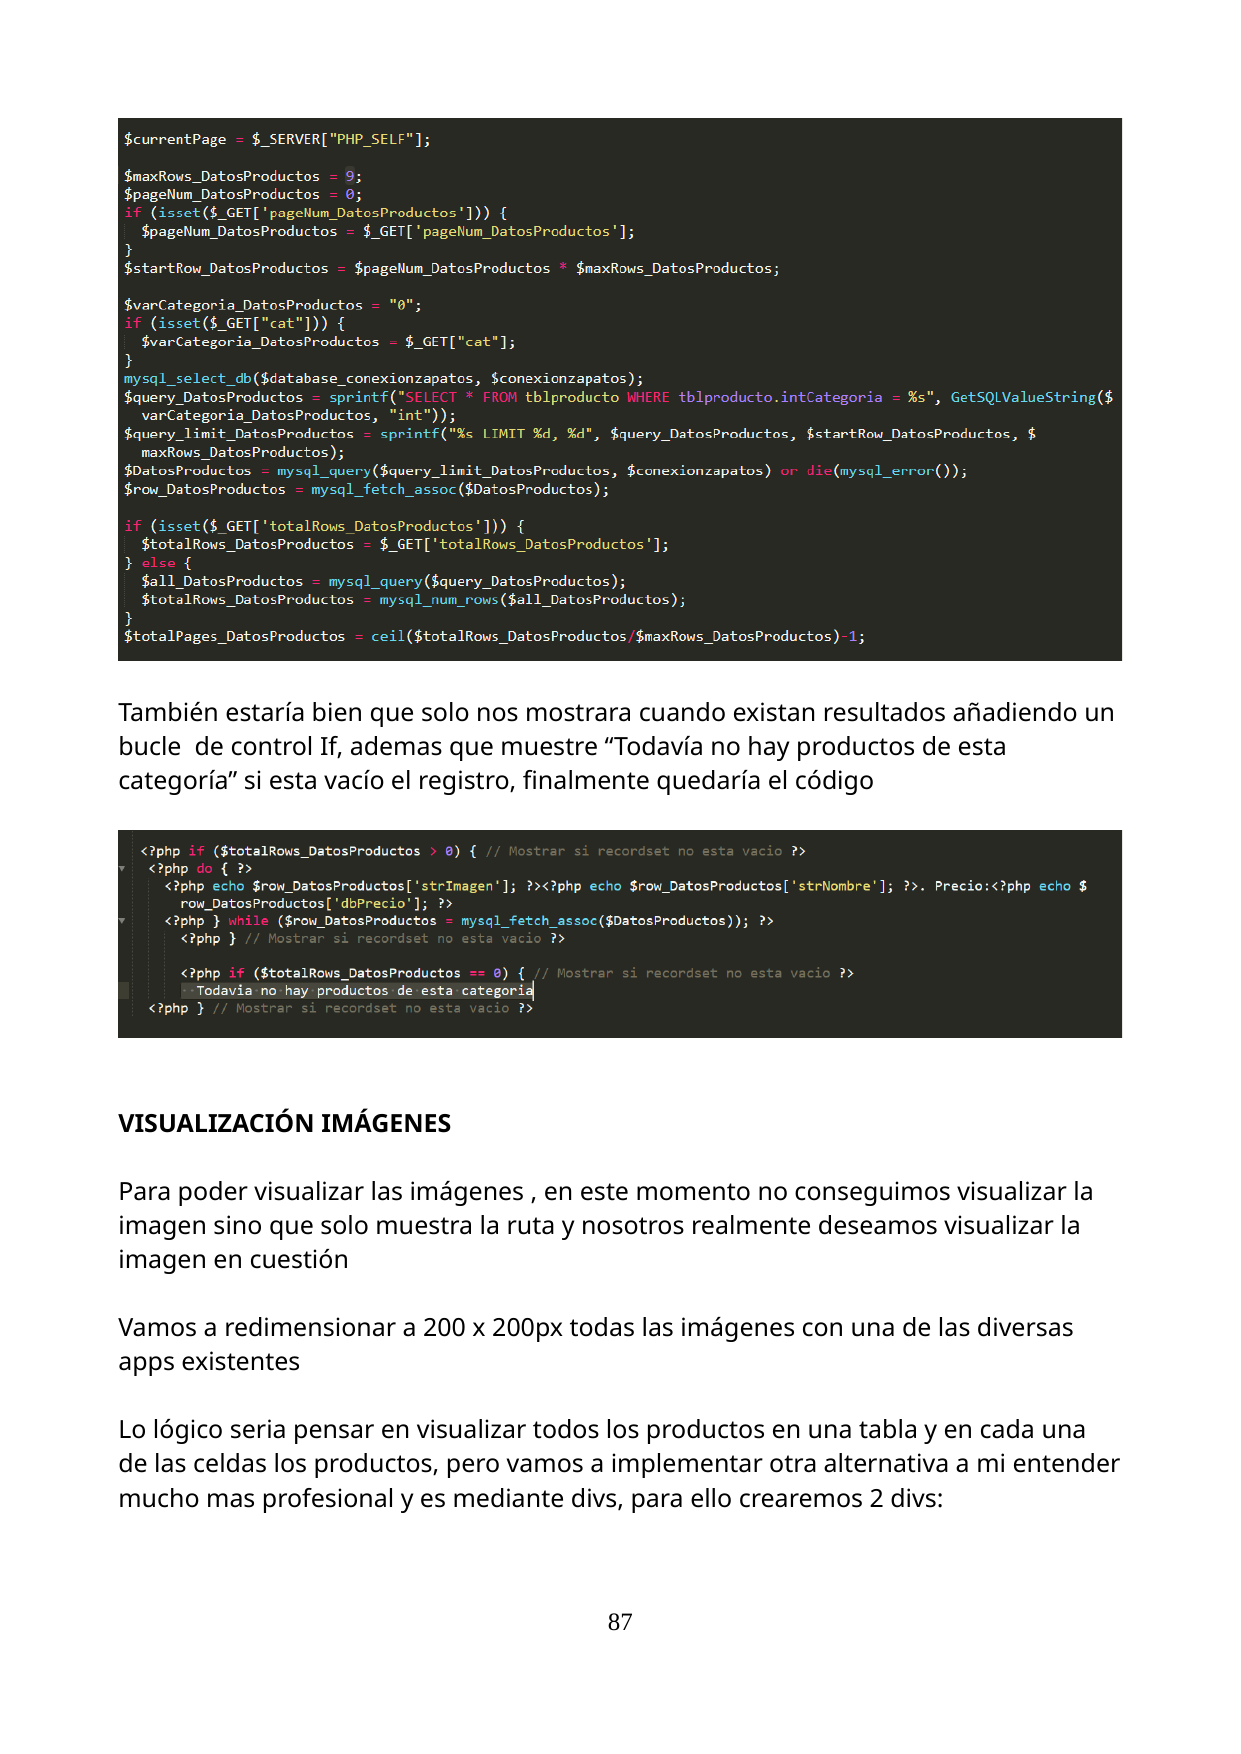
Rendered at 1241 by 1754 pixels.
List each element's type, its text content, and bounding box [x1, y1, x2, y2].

text También estaría bien que solo nos mostrara cuando existan resultados añadiendo un bucle de control If, ademas que muestre “Todavía no hay productos de esta categoría” si esta vacío el registro, finalmente quedaría el código [118, 694, 1122, 796]
text Lo lógico seria pensar en visualizar todos los productos en una tabla y en cada una de las celdas los productos, pero vamos a implementar otra alternativa a mi entender mucho mas profesional y es mediante divs, para ello crearemos 2 divs: [118, 1412, 1122, 1514]
text Para poder visualizar las imágenes , en este momento no conseguimos visualizar la imagen sino que solo muestra la ruta y nosotros realmente deseamos visualizar la imagen en cuestión [118, 1174, 1122, 1276]
text Vamos a redimensionar a 200 x 200px todas las imágenes con una de las diversas apps existentes [118, 1310, 1122, 1378]
text VISUALIZACIÓN IMÁGENES [118, 1106, 1122, 1139]
picture [118, 830, 1123, 1038]
picture [118, 118, 1123, 661]
